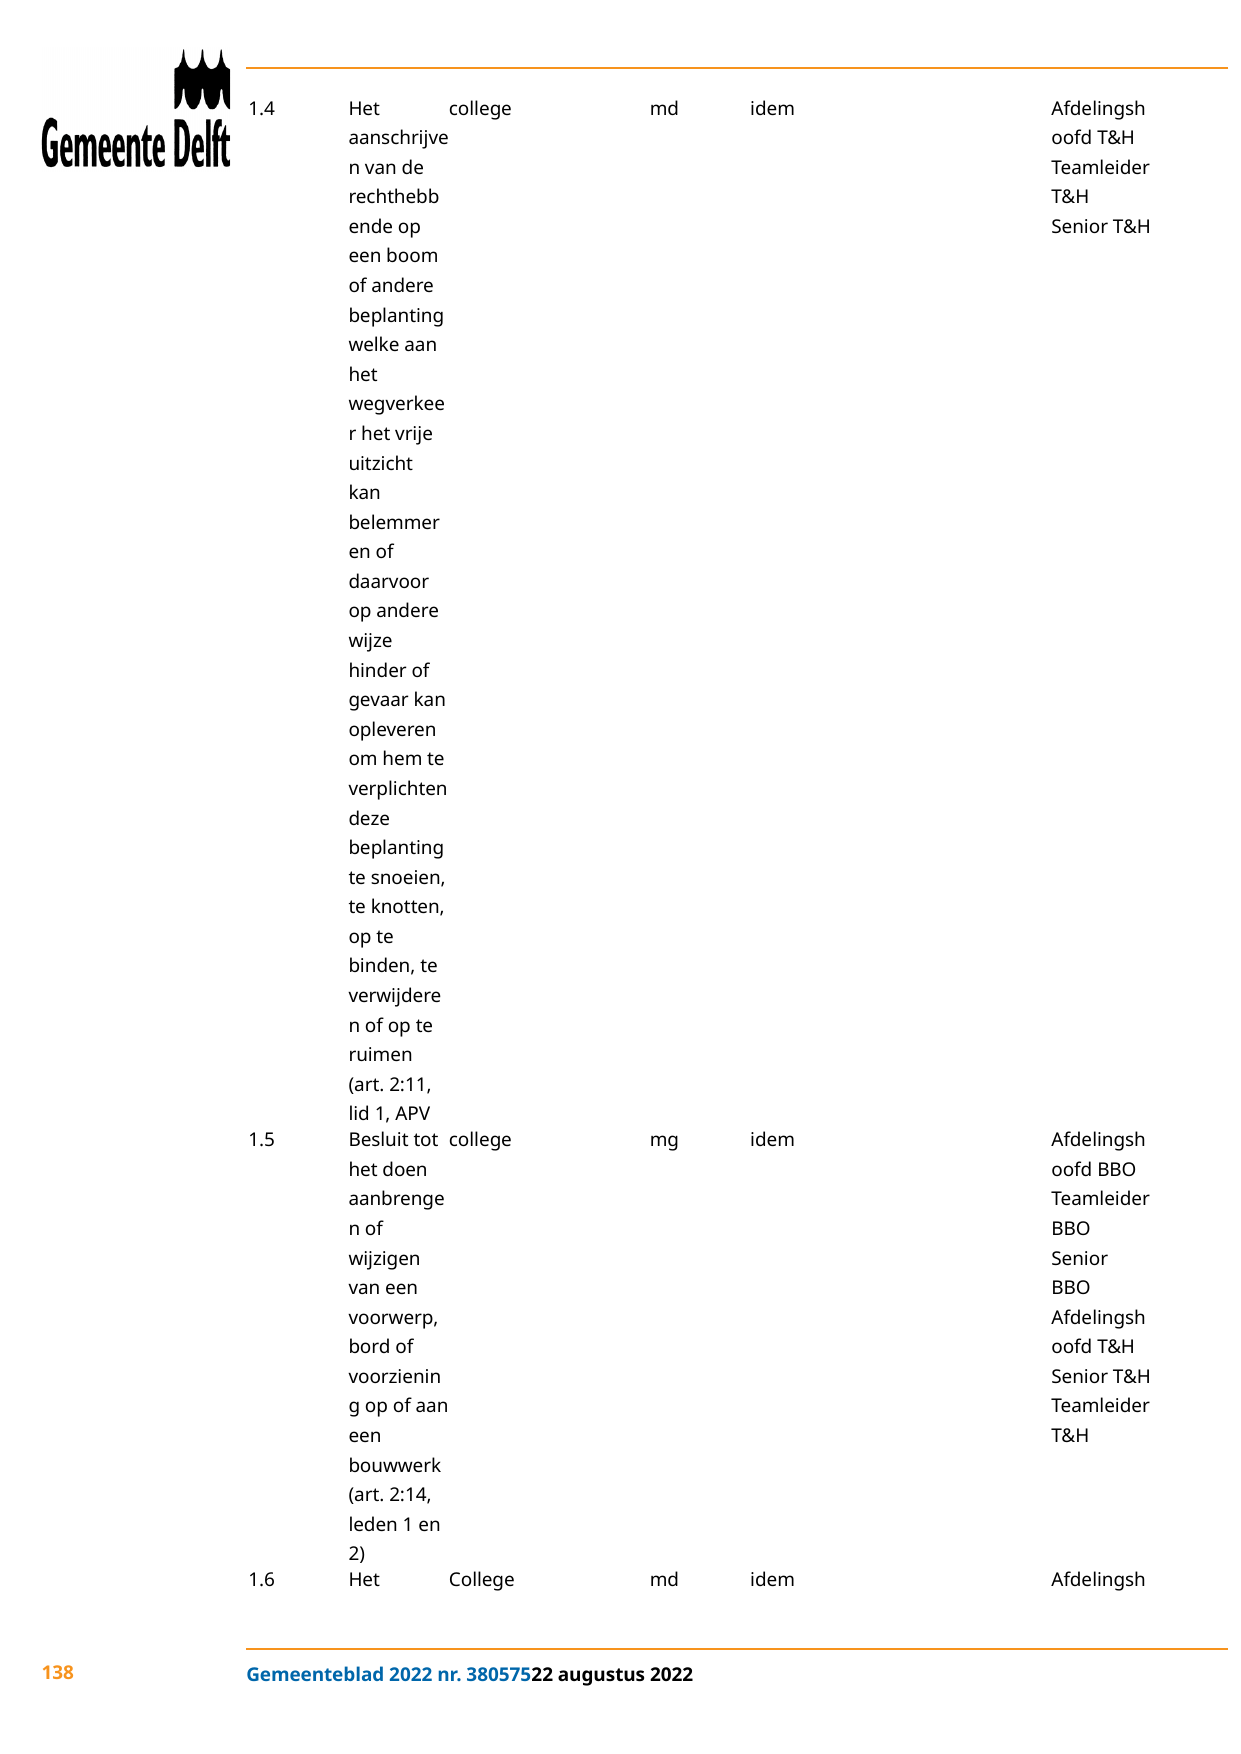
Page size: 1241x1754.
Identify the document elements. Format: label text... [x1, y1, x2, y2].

table_cell Afdelingshoofd BBO Teamleider BBO Senior BBO Afdelingshoofd T&H Senior T&H Teamleider T&H [1051, 1126, 1152, 1566]
table_cell idem [750, 1566, 951, 1592]
table_cell mg [650, 1126, 750, 1566]
table_cell [951, 1126, 1051, 1566]
table_cell Afdelingshoofd T&H Teamleider T&H Senior T&H [1051, 95, 1152, 1126]
table_cell idem [750, 1126, 951, 1566]
table_cell [951, 95, 1051, 1126]
table_cell college [449, 1126, 649, 1566]
table_cell idem [750, 95, 951, 1126]
table_cell md [650, 95, 750, 1126]
table_cell College [449, 1566, 649, 1592]
table_cell Afdelingsh [1051, 1566, 1152, 1592]
table_cell 1.6 [248, 1566, 348, 1592]
table_cell Besluit tot het doen aanbrengen of wijzigen van een voorwerp, bord of voorziening op of aan een bouwwerk (art. 2:14, leden 1 en 2) [348, 1126, 449, 1566]
table_cell 1.5 [248, 1126, 348, 1566]
table_cell 1.4 [248, 95, 348, 1126]
table_cell [951, 1566, 1051, 1592]
table_cell college [449, 95, 649, 1126]
table_cell Het aanschrijven van de rechthebbende op een boom of andere beplanting welke aan het wegverkeer het vrije uitzicht kan belemmeren of daarvoor op andere wijze hinder of gevaar kan opleveren om hem te verplichten deze beplanting te snoeien, te knotten, op te binden, te verwijderen of op te ruimen (art. 2:11, lid 1, APV [348, 95, 449, 1126]
table_cell md [650, 1566, 750, 1592]
table_cell Het [348, 1566, 449, 1592]
picture [41, 47, 231, 172]
